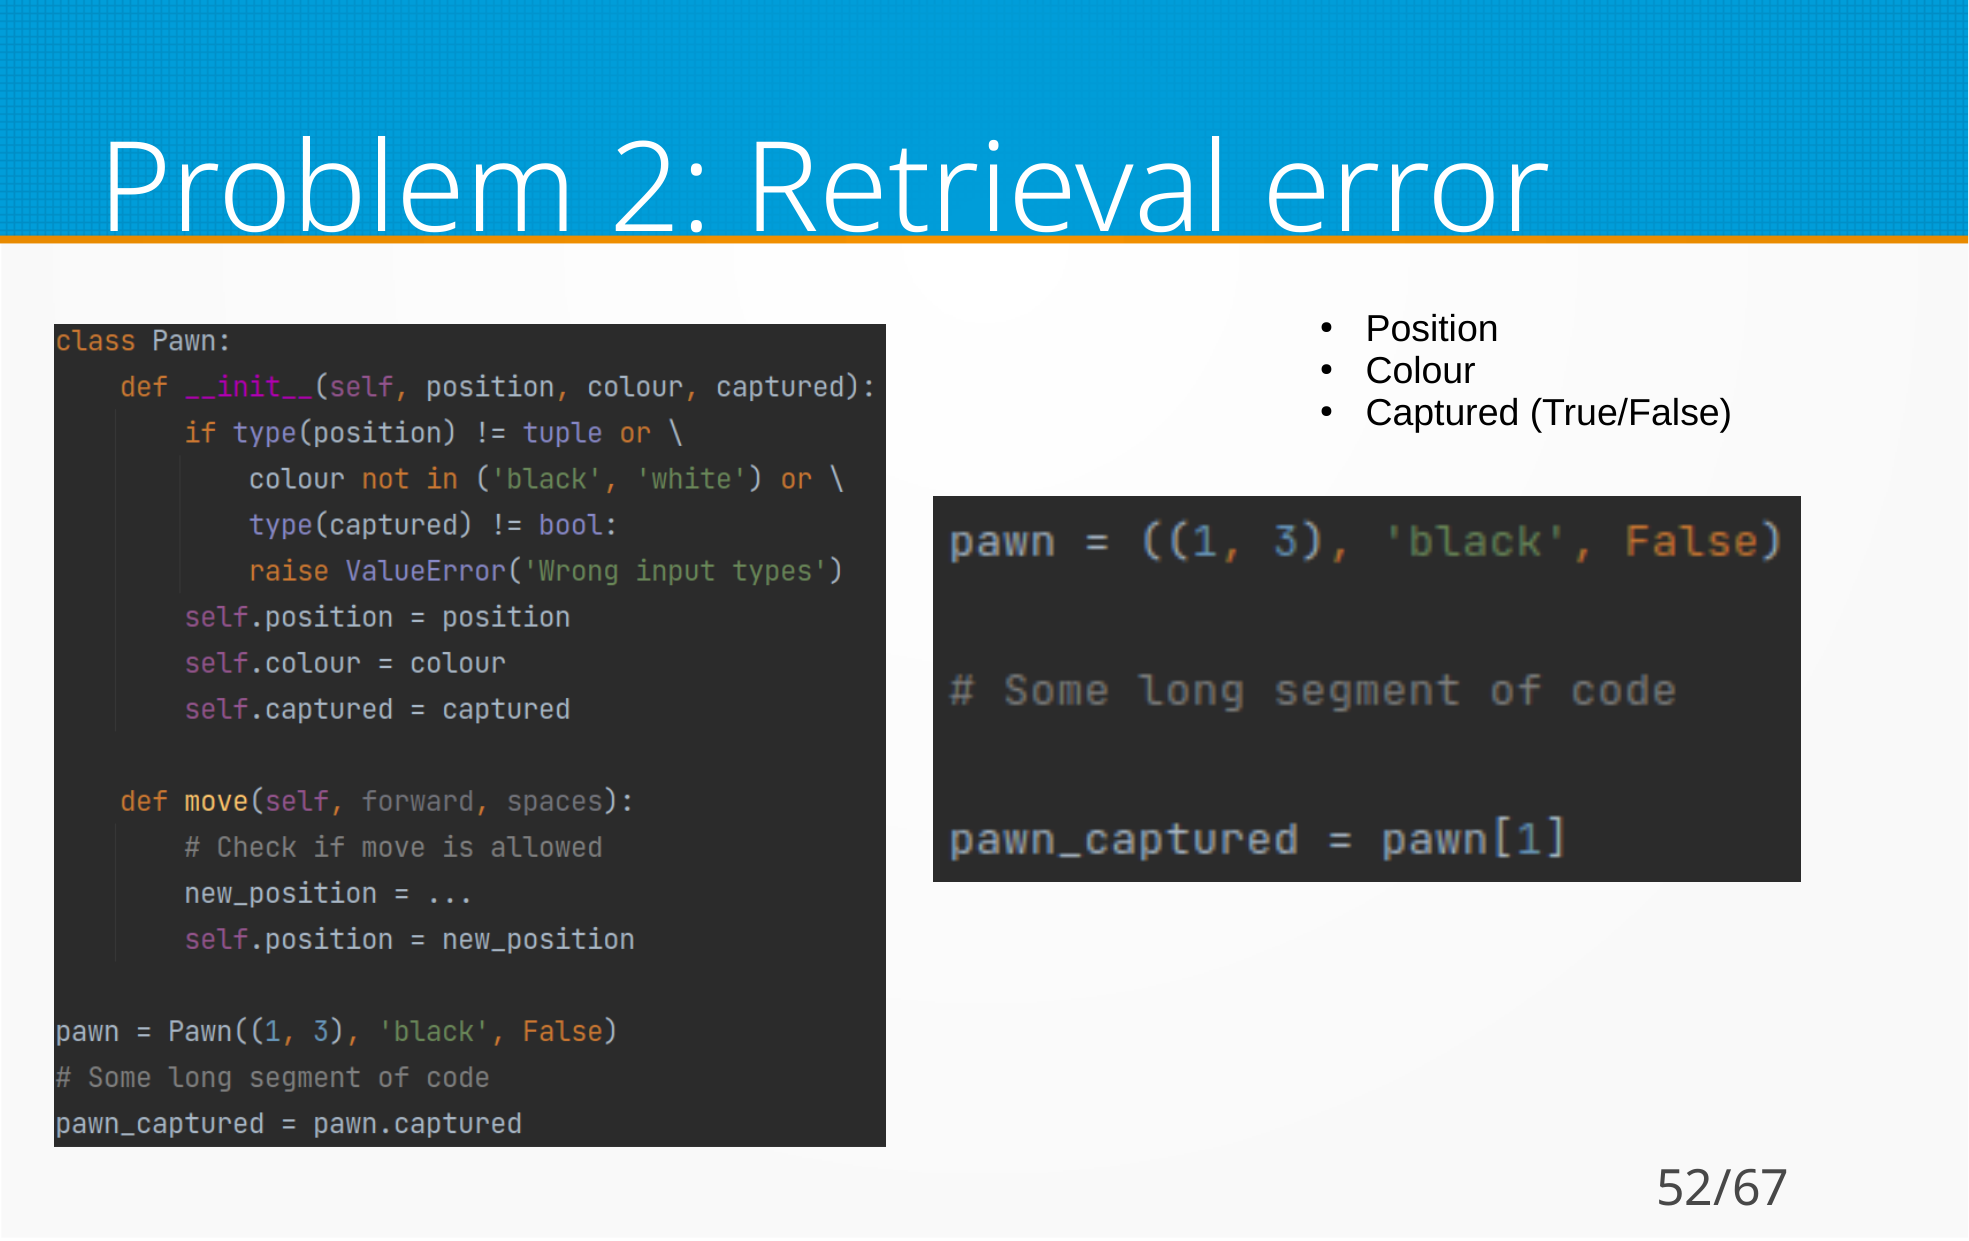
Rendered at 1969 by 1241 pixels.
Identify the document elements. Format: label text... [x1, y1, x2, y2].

picture [0, 236, 1969, 1241]
text_box Position Colour Captured (True/False) [1305, 300, 1831, 441]
title Problem 2: Retrieval error [98, 49, 1870, 257]
